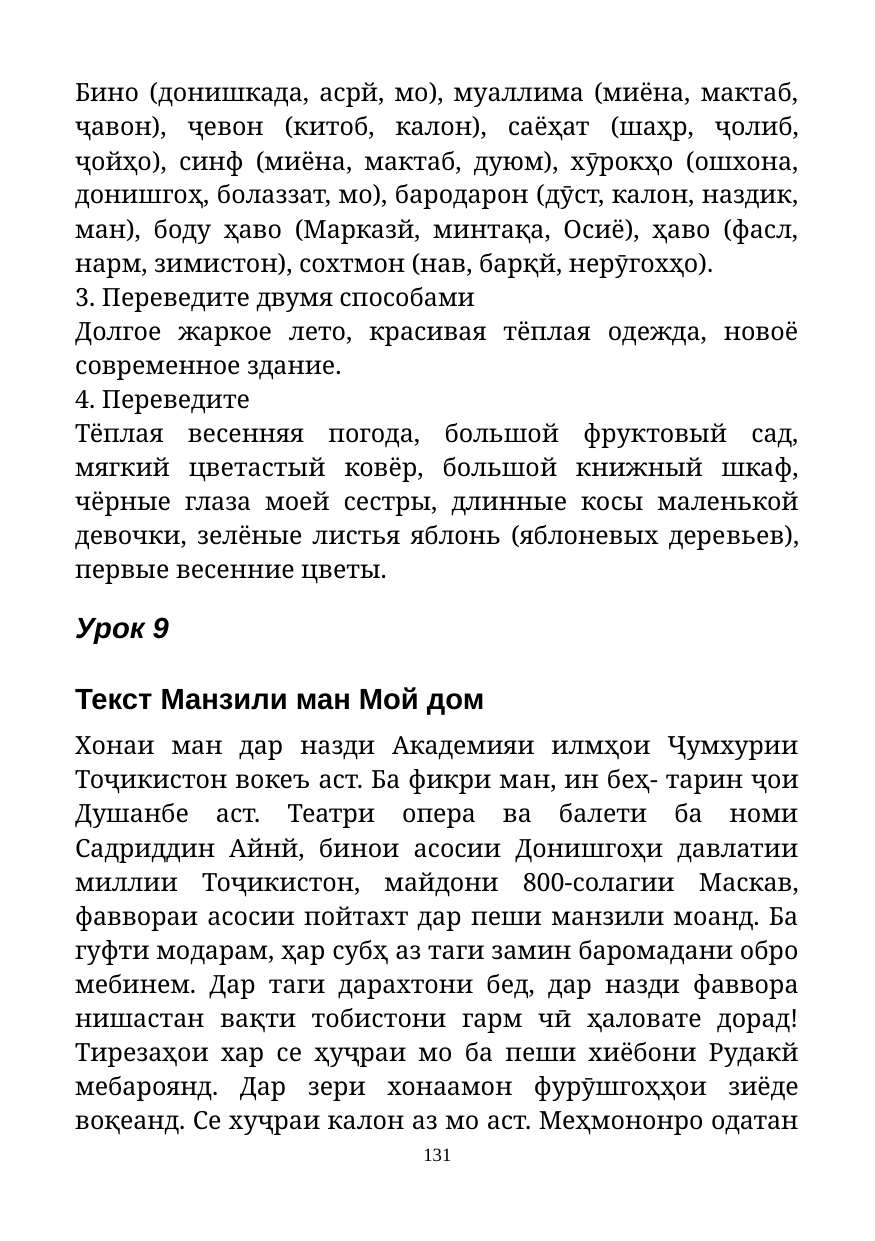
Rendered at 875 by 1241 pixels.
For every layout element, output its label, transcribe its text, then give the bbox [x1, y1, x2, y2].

text Долгое жаркое лето, красивая тёплая одежда, новоё современное здание. [75, 313, 799, 382]
text Хонаи ман дар назди Академияи илмҳои Ҷумхурии Тоҷикистон во­кеъ аст. Ба фикри ман, ин беҳ- тарин ҷои Душанбе аст. Театри опера ва балети ба номи Садриддин Айнй, бинои асосии Донишгоҳи давлатии миллии Тоҷикистон, майдони 800-солагии Маскав, фавво­раи асосии пойтахт дар пеши манзили моанд. Ба гуфти модарам, ҳар субҳ аз таги замин баромадани обро мебинем. Дар таги дарахтони бед, дар назди фаввора нишастан вақти тобистони гарм чӣ ҳаловате дорад! Тирезаҳои хар се ҳуҷраи мо ба пеши хиёбони Рудакй мебаро­янд. Дар зери хонаамон фурӯшгоҳҳои зиёде воқеанд. Се хуҷраи ка­лон аз мо аст. Меҳмононро одатан [75, 728, 799, 1137]
text 4. Переведите [75, 382, 799, 416]
text Бино (донишкада, асрй, мо), муаллима (миёна, мактаб, ҷавон), ҷе­вон (китоб, калон), саёҳат (шаҳр, ҷолиб, ҷойҳо), синф (миёна, мактаб, дуюм), хӯрокҳо (ошхона, донишгоҳ, болаззат, мо), бародарон (дӯст, калон, наздик, ман), боду ҳаво (Марказй, минтақа, Осиё), ҳаво (фасл, нарм, зимистон), сохтмон (нав, барқй, нерӯгохҳо). [75, 75, 799, 279]
text Тёплая весенняя погода, большой фруктовый сад, мягкий цветастый ковёр, большой книжный шкаф, чёрные глаза моей сестры, длинные косы маленькой девочки, зелёные листья яблонь (яблоневых дере­вьев), первые весенние цветы. [75, 416, 799, 586]
text 3. Переведите двумя способами [75, 279, 799, 313]
subtitle Текст Манзили ман Мой дом [75, 682, 799, 716]
subtitle Урок 9 [75, 611, 799, 644]
